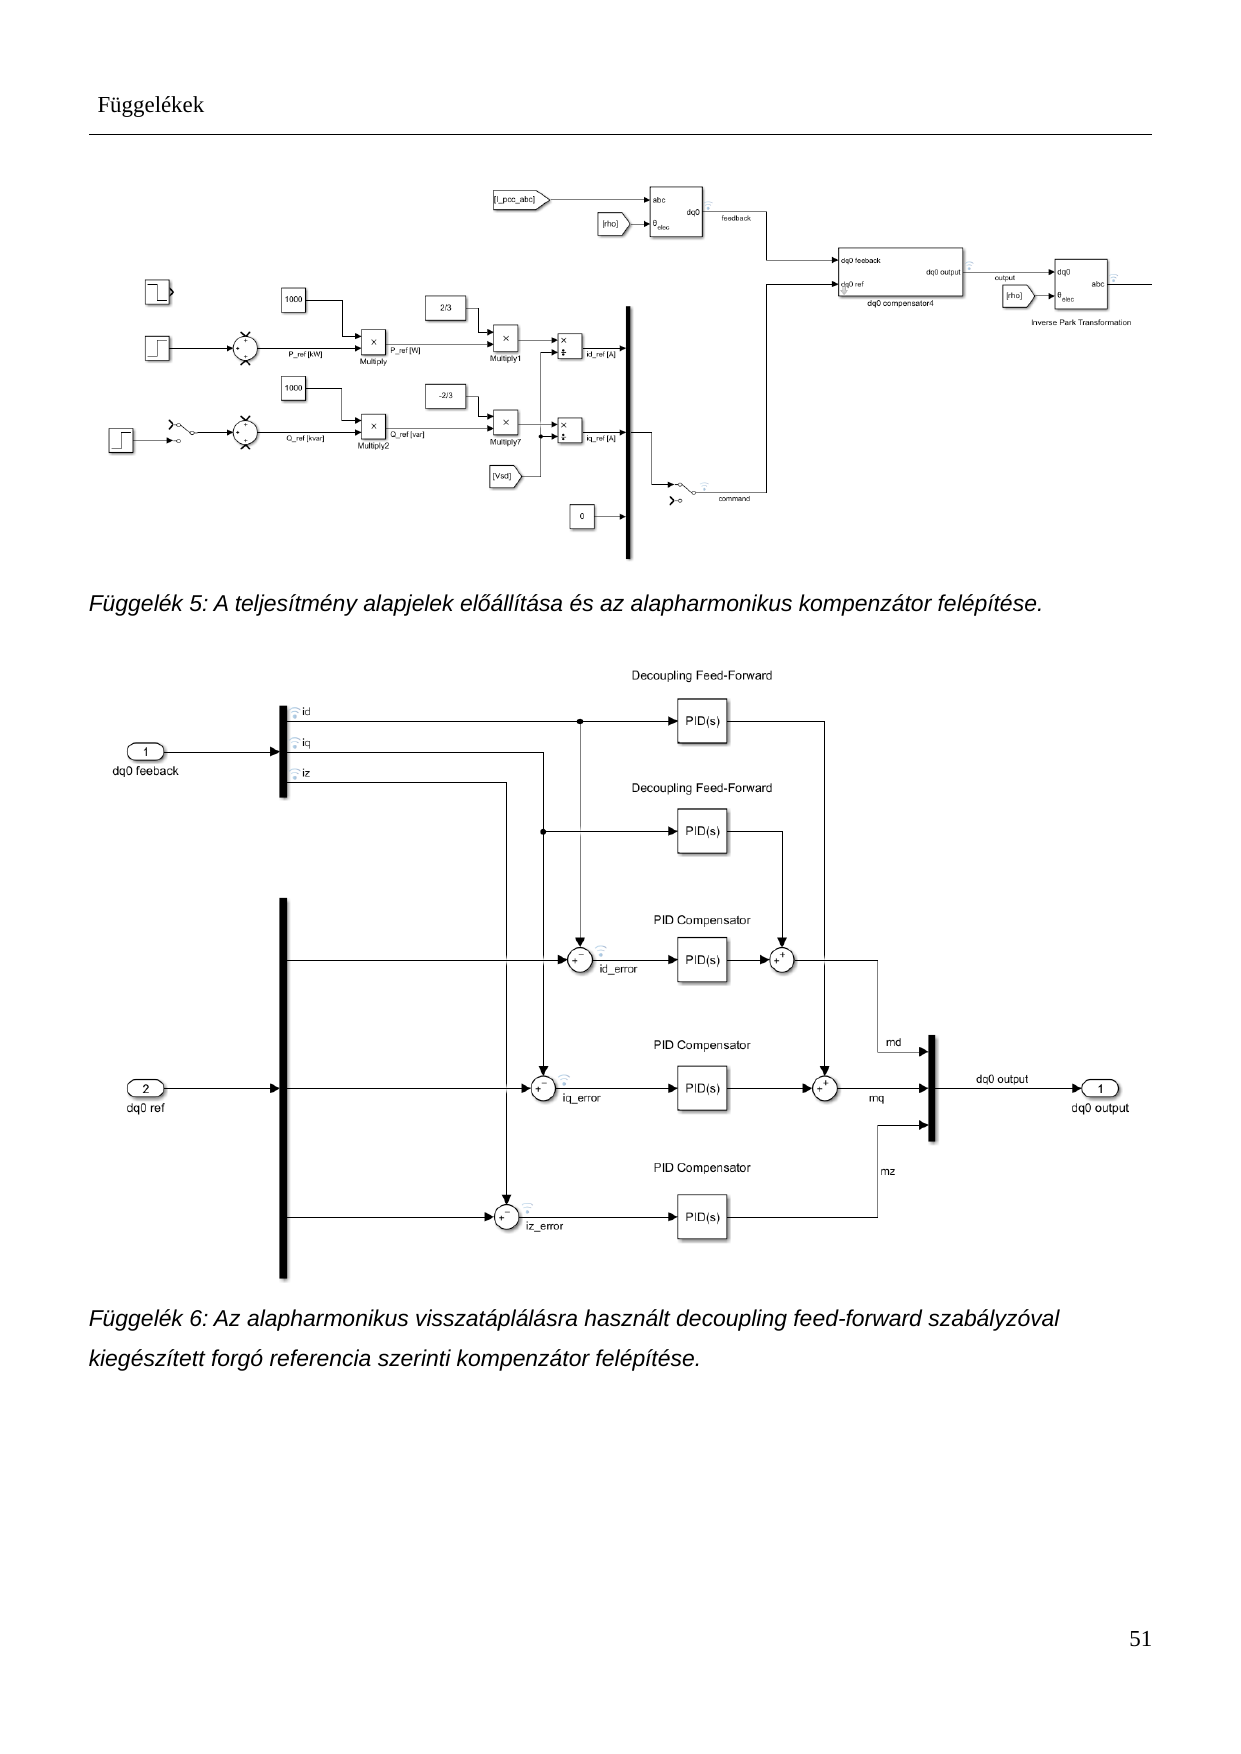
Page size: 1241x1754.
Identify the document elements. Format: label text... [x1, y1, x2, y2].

text Függelék 5: A teljesítmény alapjelek előállítása és az alapharmonikus kompenzátor felépítése. [88, 577, 1152, 616]
text Függelék 6: Az alapharmonikus visszatáplálásra használt decoupling feed-forward szabályzóval kiegészített forgó referencia szerinti kompenzátor felépítése. [88, 1292, 1152, 1371]
